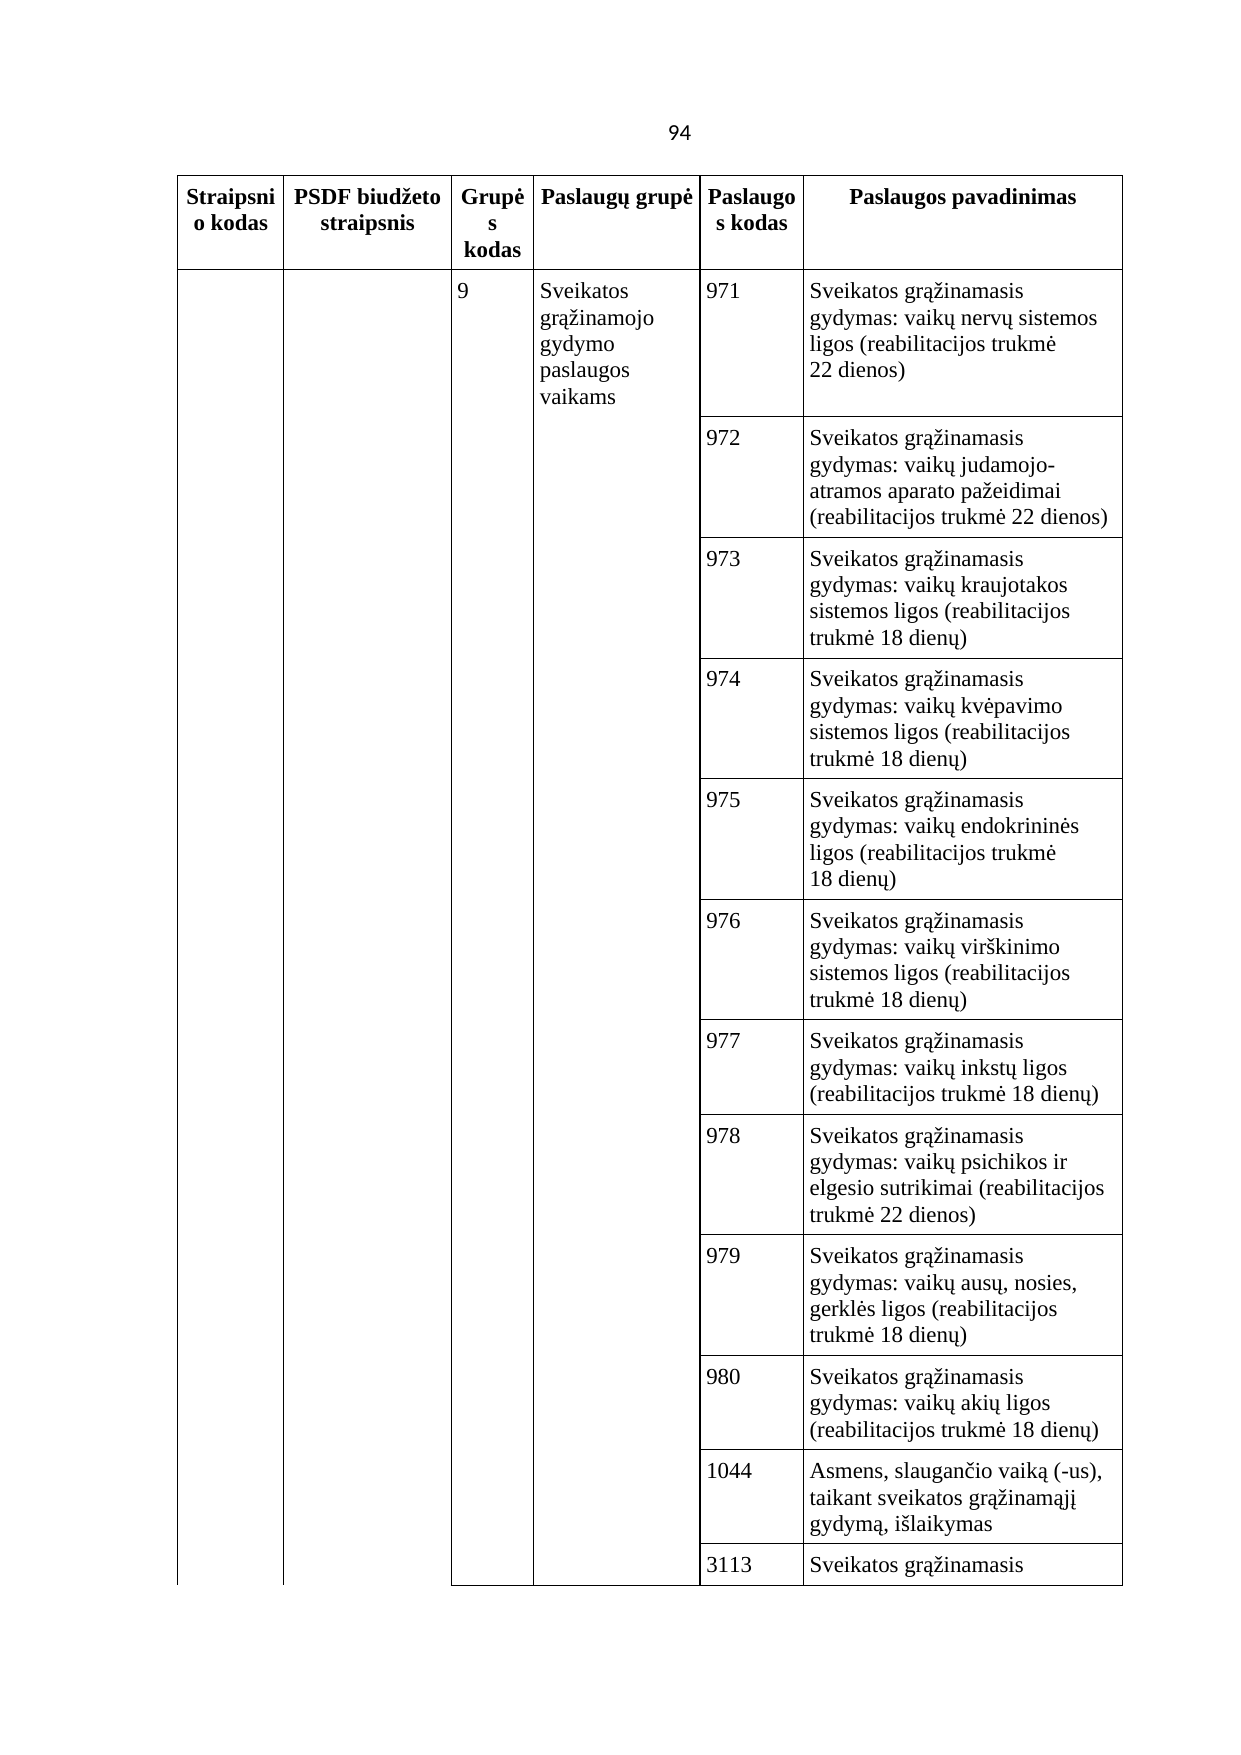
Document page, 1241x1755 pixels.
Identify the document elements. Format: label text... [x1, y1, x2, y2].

table_cell [534, 537, 699, 657]
table_cell [534, 778, 699, 899]
table_cell [452, 1355, 533, 1449]
table_cell [284, 1234, 451, 1355]
table_cell [284, 270, 451, 416]
table_cell Sveikatos grąžinamasis gydymas: vaikų akių ligos (reabilitacijos trukmė 18 dienų) [804, 1356, 1122, 1449]
table_cell Sveikatos grąžinamasis gydymas: vaikų nervų sistemos ligos (reabilitacijos trukmė 22 dienos) [804, 270, 1122, 416]
table_cell Sveikatos grąžinamasis gydymas: vaikų psichikos ir elgesio sutrikimai (reabilitacijos trukmė 22 dienos) [804, 1115, 1122, 1234]
table_cell 9 [452, 270, 533, 416]
table_cell [534, 1355, 699, 1449]
table_header PSDF biudžeto straipsnis [284, 176, 451, 269]
table_cell [284, 1543, 451, 1585]
table_cell [178, 1019, 283, 1113]
table_cell 979 [701, 1235, 803, 1355]
table_cell Asmens, slaugančio vaiką (-us), taikant sveikatos grąžinamąjį gydymą, išlaikymas [804, 1450, 1122, 1543]
table_cell 972 [701, 417, 803, 537]
table_header Straipsnio kodas [178, 176, 283, 269]
table_cell [534, 1449, 699, 1585]
table_cell [534, 416, 699, 537]
table_cell [452, 537, 533, 657]
table_cell 980 [701, 1356, 803, 1449]
table_cell [178, 537, 283, 657]
table_cell [178, 1449, 283, 1543]
table_cell [178, 658, 283, 778]
table_header Paslaugos pavadinimas [804, 176, 1122, 269]
table_cell [284, 1019, 451, 1113]
table_cell [534, 1234, 699, 1355]
table_cell [452, 899, 533, 1019]
table_cell [284, 537, 451, 657]
table_cell [178, 1543, 283, 1585]
table_cell [284, 778, 451, 899]
table_cell [452, 416, 533, 537]
table_cell [284, 416, 451, 537]
table_cell [452, 1019, 533, 1113]
table_cell [178, 899, 283, 1019]
table_cell [178, 1234, 283, 1355]
table_cell [452, 1114, 533, 1234]
table_cell [178, 778, 283, 899]
table_cell Sveikatos grąžinamasis gydymas: vaikų virškinimo sistemos ligos (reabilitacijos trukmė 18 dienų) [804, 900, 1122, 1019]
table_cell 971 [701, 270, 803, 416]
table_cell [178, 1355, 283, 1449]
table_cell [534, 1114, 699, 1234]
table_cell Sveikatos grąžinamasis gydymas: vaikų inkstų ligos (reabilitacijos trukmė 18 dienų) [804, 1020, 1122, 1113]
table_cell [452, 778, 533, 899]
table_cell Sveikatos grąžinamasis gydymas: vaikų kvėpavimo sistemos ligos (reabilitacijos trukmė 18 dienų) [804, 659, 1122, 778]
table_cell [284, 1449, 451, 1543]
table_cell [452, 658, 533, 778]
table_cell [178, 270, 283, 416]
table_cell Sveikatos grąžinamasis gydymas: vaikų endokrininės ligos (reabilitacijos trukmė 18 dienų) [804, 779, 1122, 899]
table_cell 976 [701, 900, 803, 1019]
table_cell 3113 [701, 1544, 803, 1585]
table_cell [284, 899, 451, 1019]
table_cell Sveikatos grąžinamasis gydymas: vaikų kraujotakos sistemos ligos (reabilitacijos trukmė 18 dienų) [804, 538, 1122, 657]
table_cell [452, 1234, 533, 1355]
table_cell 974 [701, 659, 803, 778]
table_cell [178, 416, 283, 537]
table_cell [534, 658, 699, 778]
table_cell [284, 1114, 451, 1234]
table_header Paslaugos kodas [701, 176, 803, 269]
table_cell [534, 1019, 699, 1113]
table_header Paslaugų grupė [534, 176, 699, 269]
table_header Grupės kodas [452, 176, 533, 269]
table_cell Sveikatos grąžinamojo gydymo paslaugos vaikams [534, 270, 699, 416]
table_cell [284, 1355, 451, 1449]
table_cell Sveikatos grąžinamasis gydymas: vaikų judamojo-atramos aparato pažeidimai (reabilitacijos trukmė 22 dienos) [804, 417, 1122, 537]
table_cell [284, 658, 451, 778]
table_cell Sveikatos grąžinamasis gydymas: vaikų ausų, nosies, gerklės ligos (reabilitacijos trukmė 18 dienų) [804, 1235, 1122, 1355]
table_cell [534, 899, 699, 1019]
table_cell Sveikatos grąžinamasis [804, 1544, 1122, 1585]
table_cell [452, 1449, 533, 1585]
table_cell 977 [701, 1020, 803, 1113]
table_cell 973 [701, 538, 803, 657]
table_cell 975 [701, 779, 803, 899]
table_cell 1044 [701, 1450, 803, 1543]
table_cell [178, 1114, 283, 1234]
table_cell 978 [701, 1115, 803, 1234]
